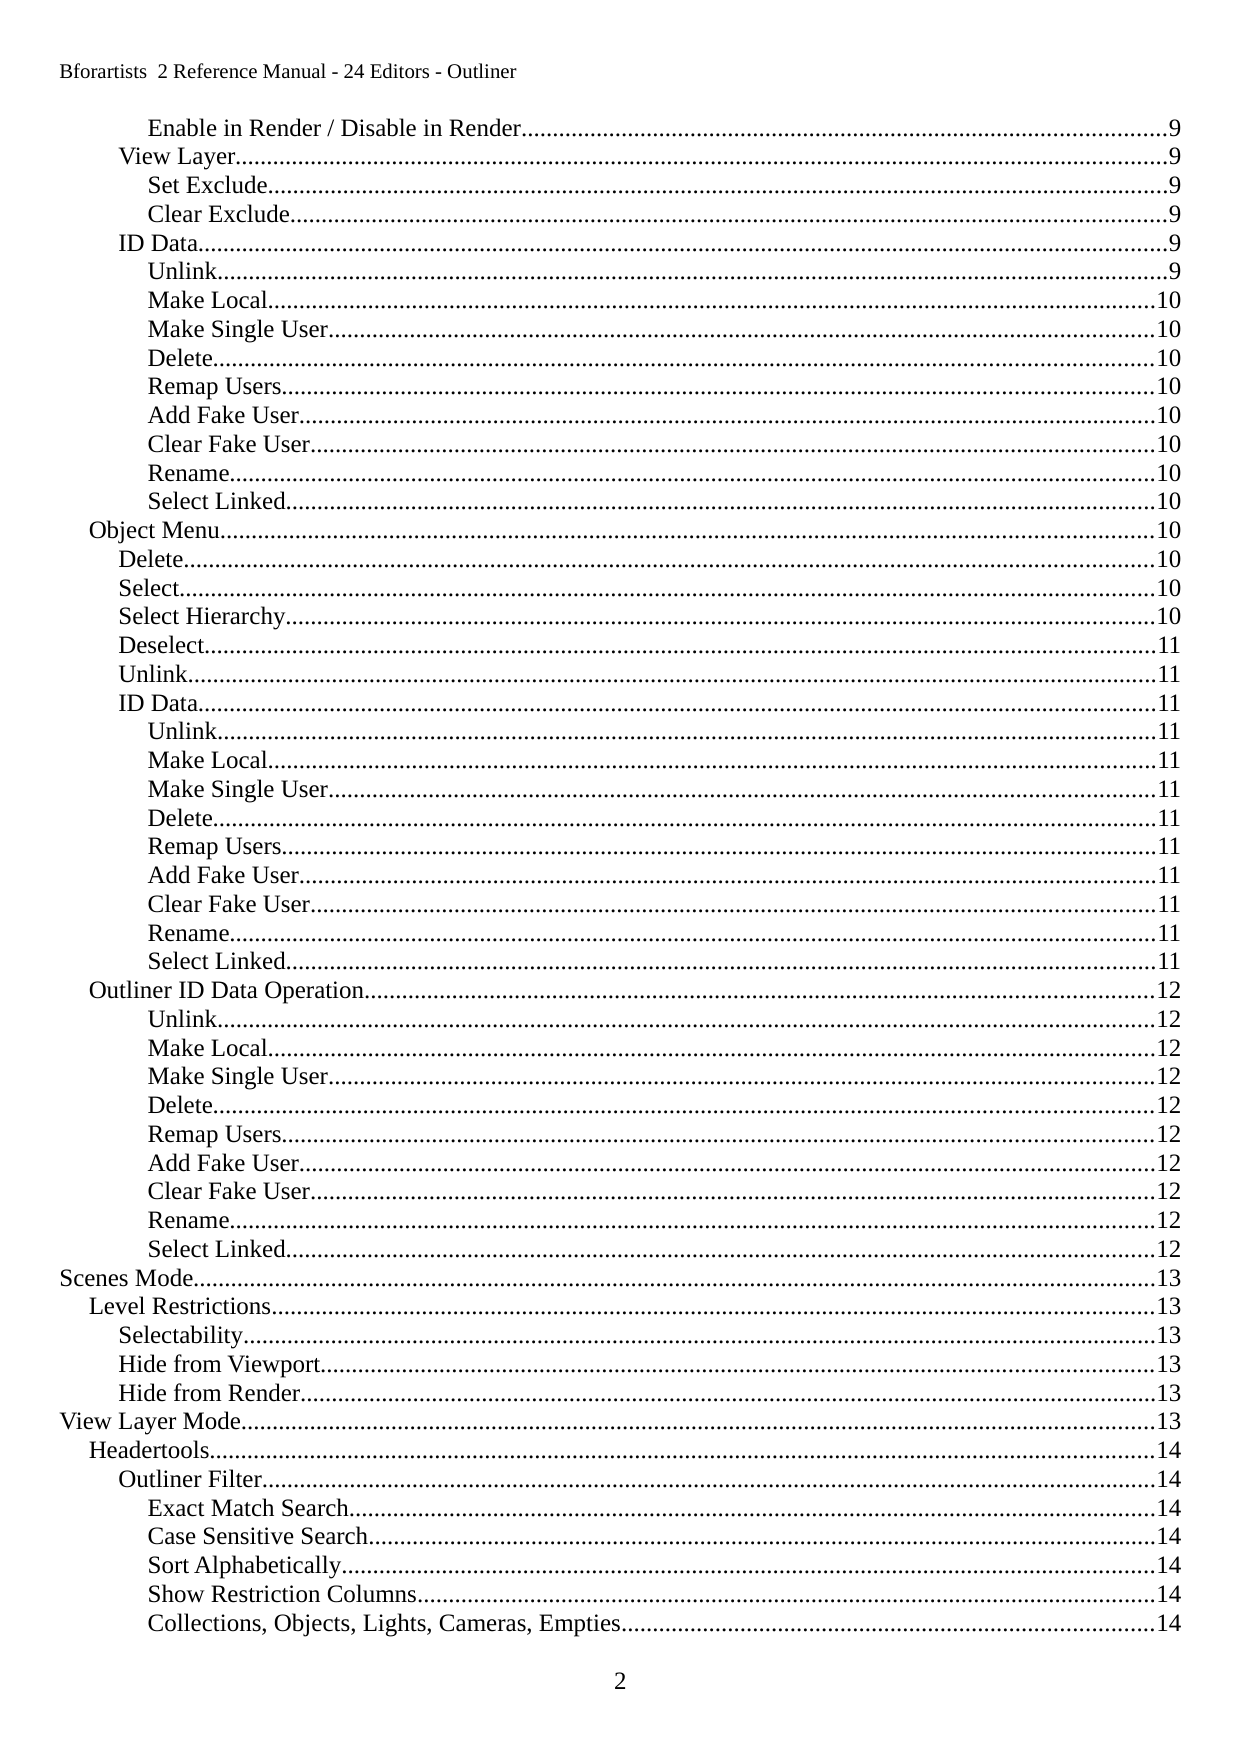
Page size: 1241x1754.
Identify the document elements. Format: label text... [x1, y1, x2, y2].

text Make Single User 10 [147, 314, 1181, 343]
text Remap Users 11 [147, 831, 1181, 860]
text View Layer 9 [118, 141, 1181, 170]
text Unlink 11 [118, 659, 1181, 688]
text ID Data 9 [118, 228, 1181, 256]
text Delete 10 [147, 343, 1181, 371]
text Add Fake User 11 [147, 860, 1181, 889]
text Outliner ID Data Operation 12 [88, 975, 1181, 1004]
text Select Linked 10 [147, 486, 1181, 515]
text Case Sensitive Search 14 [147, 1521, 1181, 1550]
text Make Single User 11 [147, 774, 1181, 803]
text Hide from Render 13 [118, 1378, 1181, 1406]
text Select Linked 12 [147, 1234, 1181, 1263]
text Delete 10 [118, 544, 1181, 573]
text Sort Alphabetically 14 [147, 1550, 1181, 1579]
text Selectability 13 [118, 1320, 1181, 1349]
text Set Exclude 9 [147, 170, 1181, 199]
text Select 10 [118, 573, 1181, 601]
text Clear Fake User 12 [147, 1176, 1181, 1205]
text Make Local 12 [147, 1033, 1181, 1061]
text Object Menu 10 [88, 515, 1181, 544]
text Collections, Objects, Lights, Cameras, Empties 14 [147, 1608, 1181, 1636]
text Level Restrictions 13 [88, 1291, 1181, 1320]
text Select Linked 11 [147, 946, 1181, 975]
text Enable in Render / Disable in Render 9 [147, 113, 1181, 141]
text Remap Users 10 [147, 371, 1181, 400]
text ID Data 11 [118, 688, 1181, 716]
text Remap Users 12 [147, 1119, 1181, 1148]
text Outliner Filter 14 [118, 1464, 1181, 1493]
text Clear Fake User 11 [147, 889, 1181, 918]
text Rename 11 [147, 918, 1181, 946]
text Headertools 14 [88, 1435, 1181, 1464]
text Delete 11 [147, 803, 1181, 831]
text View Layer Mode 13 [59, 1406, 1181, 1435]
text Make Single User 12 [147, 1061, 1181, 1090]
text Rename 10 [147, 458, 1181, 486]
text Select Hierarchy 10 [118, 601, 1181, 630]
text Clear Exclude 9 [147, 199, 1181, 228]
text Scenes Mode 13 [59, 1263, 1181, 1291]
text Add Fake User 10 [147, 400, 1181, 429]
text Make Local 10 [147, 285, 1181, 314]
text Add Fake User 12 [147, 1148, 1181, 1176]
text Unlink 12 [147, 1004, 1181, 1033]
text Make Local 11 [147, 745, 1181, 774]
text Hide from Viewport 13 [118, 1349, 1181, 1378]
text Clear Fake User 10 [147, 429, 1181, 458]
text Rename 12 [147, 1205, 1181, 1234]
text Unlink 11 [147, 716, 1181, 745]
text Delete 12 [147, 1090, 1181, 1119]
text Deselect 11 [118, 630, 1181, 659]
text Exact Match Search 14 [147, 1493, 1181, 1521]
text Show Restriction Columns 14 [147, 1579, 1181, 1608]
text Unlink 9 [147, 256, 1181, 285]
